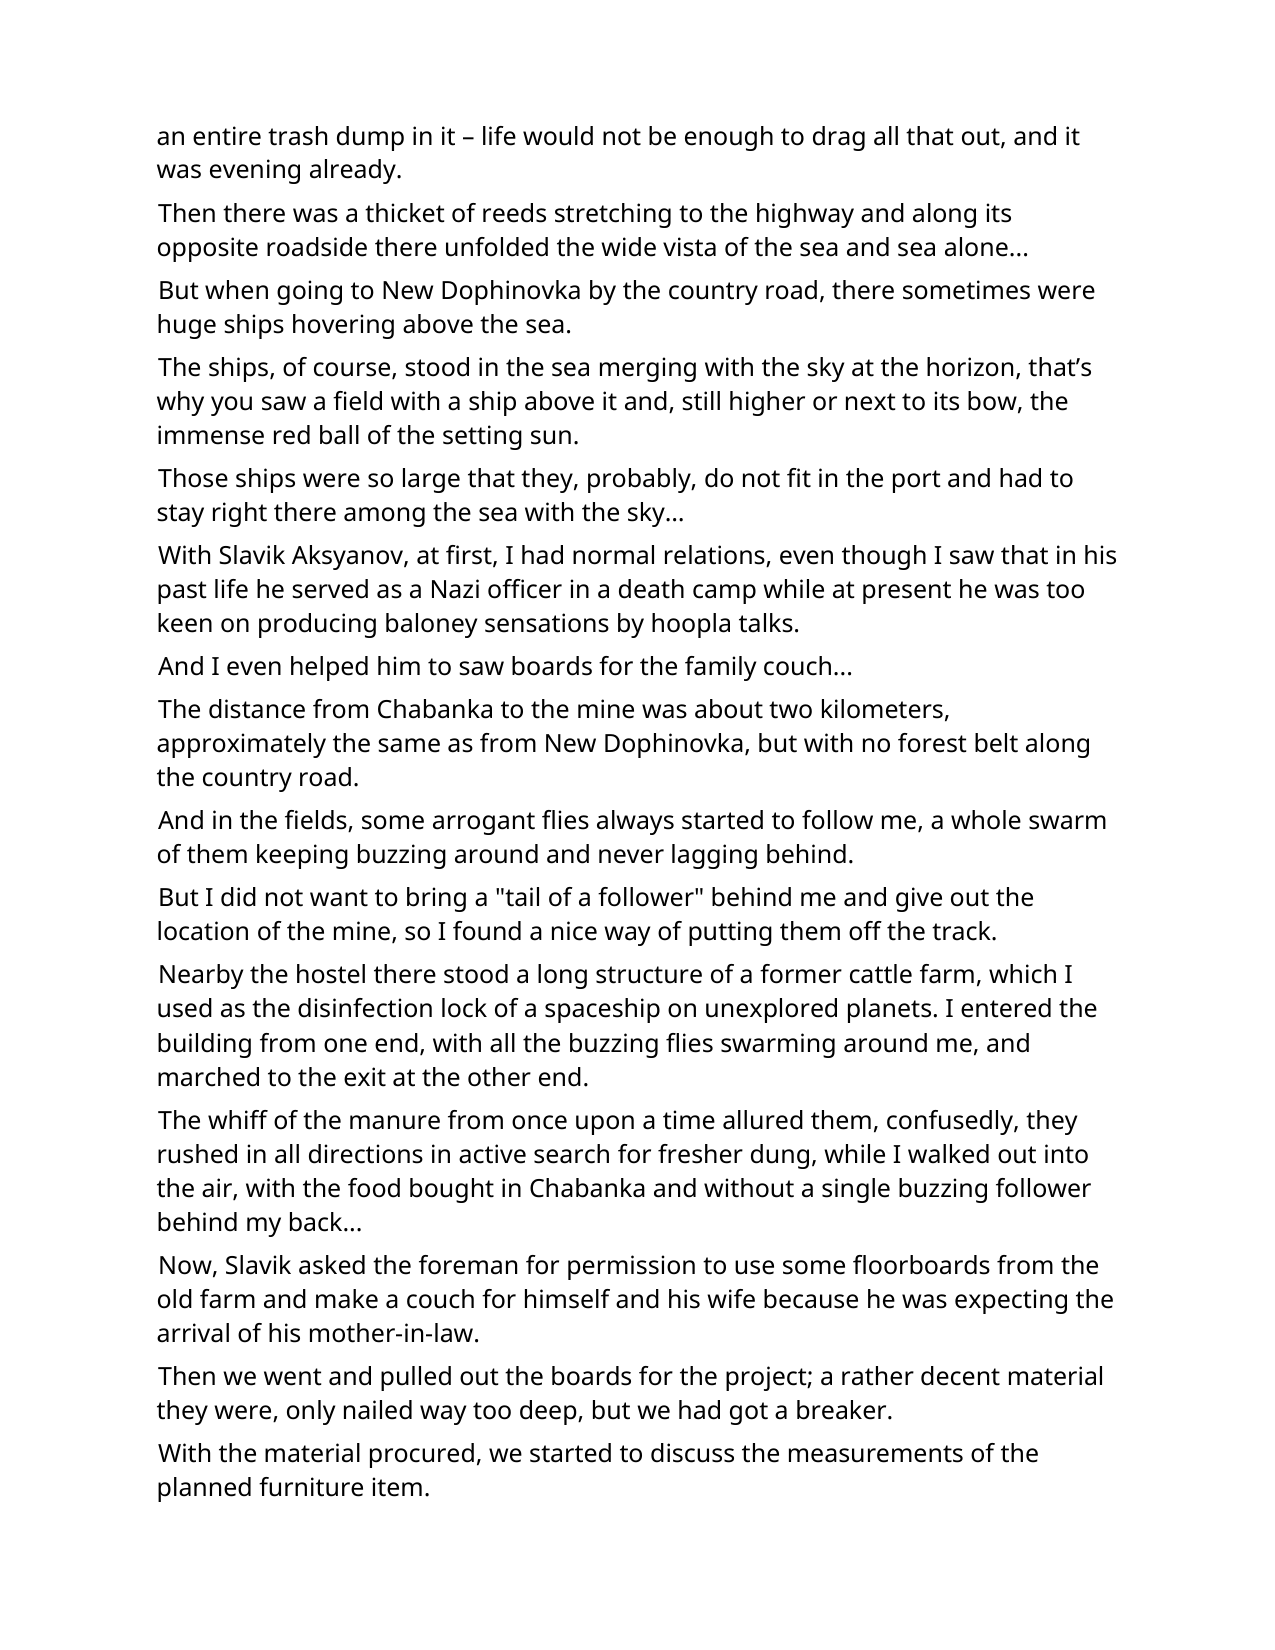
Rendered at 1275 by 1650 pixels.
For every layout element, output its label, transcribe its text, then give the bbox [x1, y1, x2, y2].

text Nearby the hostel there stood a long structure of a former cattle farm, which I used as the disinfection lock of a spaceship on unexplored planets. I entered the building from one end, with all the buzzing flies swarming around me, and marched to the exit at the other end. [156, 957, 1118, 1093]
text But when going to New Dophinovka by the country road, there sometimes were huge ships hovering above the sea. [156, 272, 1118, 340]
text an entire trash dump in it – life would not be enough to drag all that out, and it was evening already. [156, 118, 1118, 186]
text With the material procured, we started to discuss the measurements of the planned furniture item. [156, 1436, 1118, 1504]
text Now, Slavik asked the foreman for permission to use some floorboards from the old farm and make a couch for himself and his wife because he was expecting the arrival of his mother-in-law. [156, 1247, 1118, 1350]
text But I did not want to bring a "tail of a follower" behind me and give out the location of the mine, so I found a nice way of putting them off the track. [156, 880, 1118, 948]
text The ships, of course, stood in the sea merging with the sky at the horizon, that’s why you saw a field with a ship above it and, still higher or next to its bow, the immense red ball of the setting sun. [156, 349, 1118, 452]
text With Slavik Aksyanov, at first, I had normal relations, even though I saw that in his past life he served as a Nazi officer in a death camp while at present he was too keen on producing baloney sensations by hoopla talks. [156, 538, 1118, 640]
text Those ships were so large that they, probably, do not fit in the port and had to stay right there among the sea with the sky… [156, 461, 1118, 529]
text The whiff of the manure from once upon a time allured them, confusedly, they rushed in all directions in active search for fresher dung, while I walked out into the air, with the food bought in Chabanka and without a single buzzing follower behind my back... [156, 1102, 1118, 1238]
text And in the fields, some arrogant flies always started to follow me, a whole swarm of them keeping buzzing around and never lagging behind. [156, 803, 1118, 871]
text And I even helped him to saw boards for the family couch... [156, 649, 1118, 683]
text Then we went and pulled out the boards for the project; a rather decent material they were, only nailed way too deep, but we had got a breaker. [156, 1359, 1118, 1427]
text Then there was a thicket of reeds stretching to the highway and along its opposite roadside there unfolded the wide vista of the sea and sea alone... [156, 195, 1118, 263]
text The distance from Chabanka to the mine was about two kilometers, approximately the same as from New Dophinovka, but with no forest belt along the country road. [156, 692, 1118, 794]
